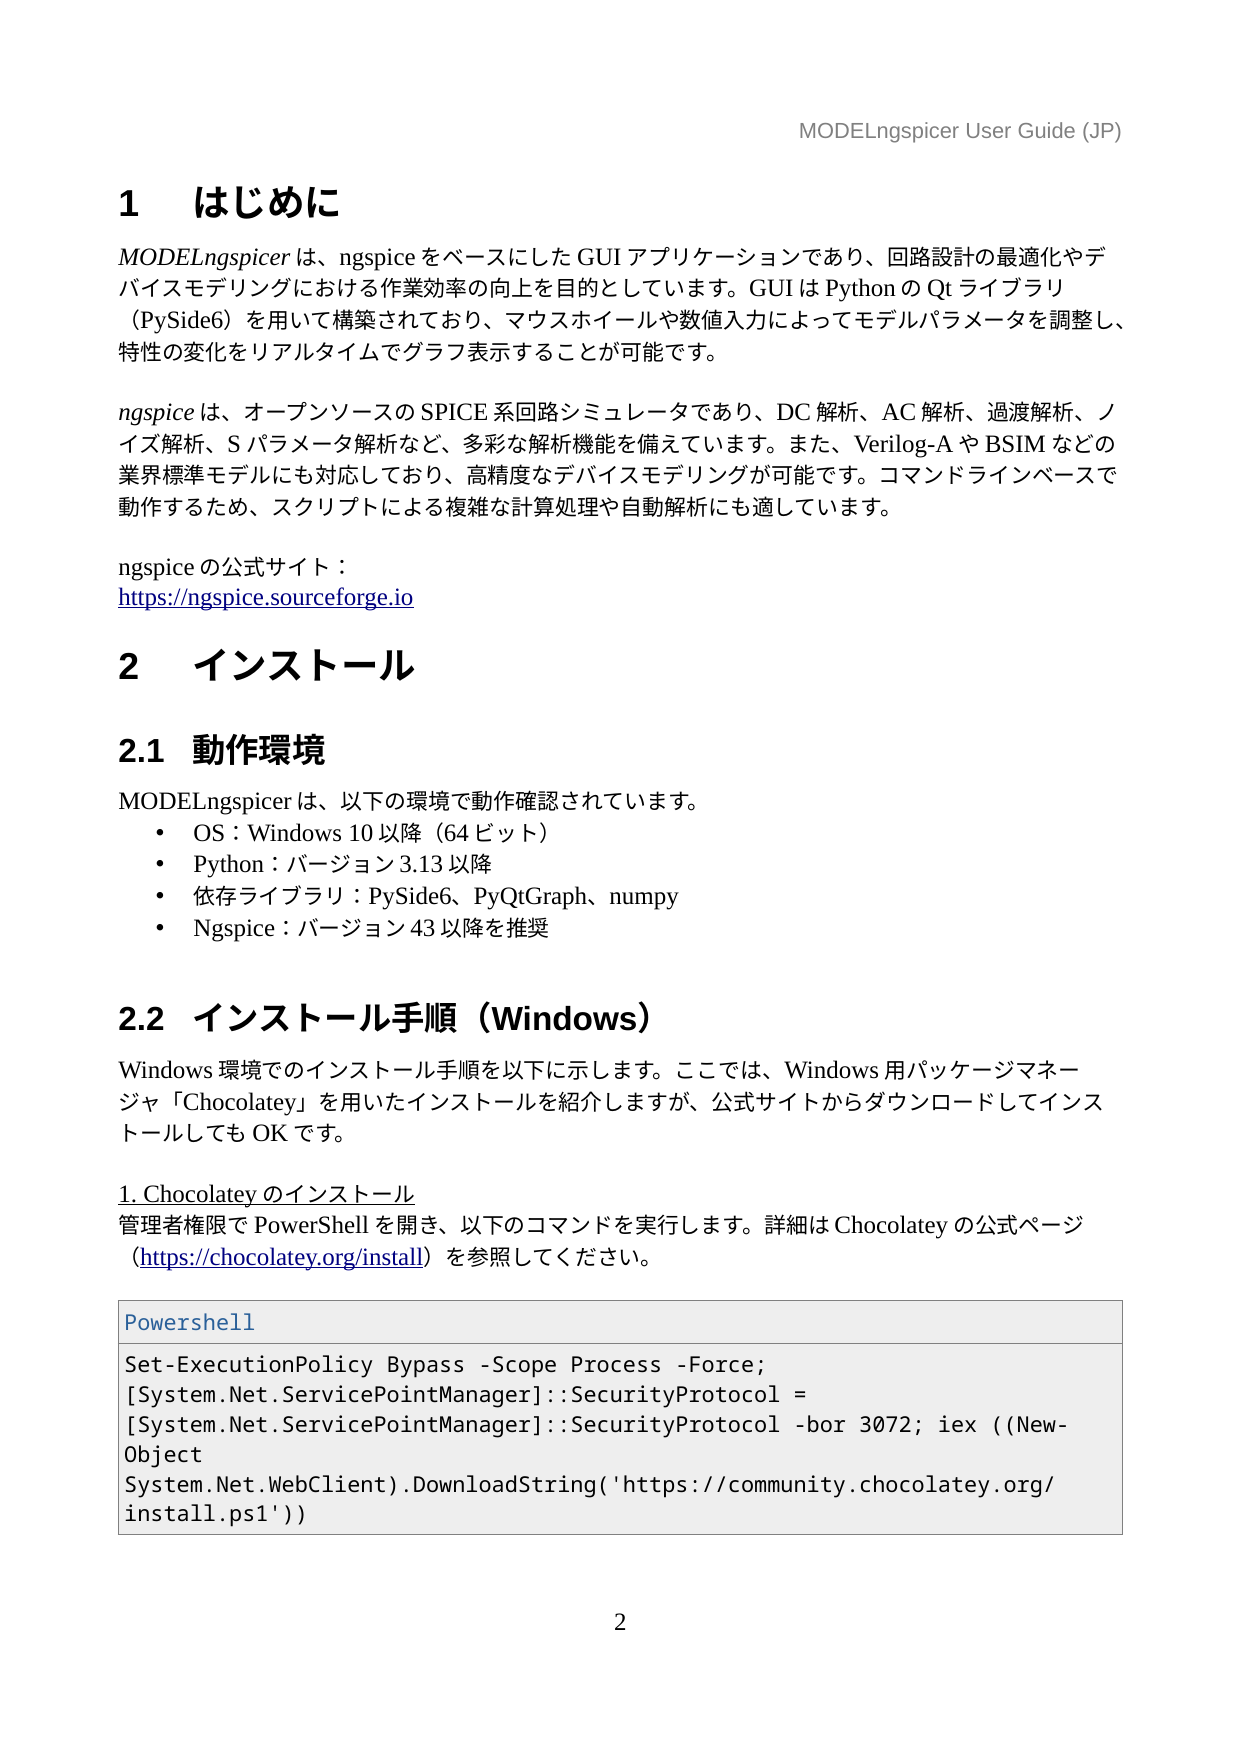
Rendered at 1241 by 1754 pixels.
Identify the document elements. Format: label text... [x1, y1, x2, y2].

list Ngspice：バージョン43以降を推奨 [156, 911, 1122, 942]
subtitle 動作環境 [118, 723, 1122, 772]
table_cell Set-ExecutionPolicy Bypass -Scope Process -Force; [System.Net.ServicePointManager]::SecurityProtocol = [System.Net.ServicePointManager]::SecurityProtocol -bor 3072; iex ((New-Object System.Net.WebClient).DownloadString('https://community.chocolatey.org/install.ps1')) [119, 1344, 1122, 1534]
list Python：バージョン3.13以降 [156, 847, 1122, 879]
text ngspiceの公式サイト： [118, 550, 1122, 582]
list 依存ライブラリ：PySide6、PyQtGraph、numpy [156, 879, 1122, 911]
text https://ngspice.sourceforge.io [118, 582, 1122, 611]
text 管理者権限でPowerShellを開き、以下のコマンドを実行します。詳細はChocolateyの公式ページ（https://chocolatey.org/install）を参照してください。 [118, 1208, 1122, 1272]
subtitle はじめに [118, 173, 1122, 227]
subtitle インストール手順（Windows） [118, 992, 1122, 1040]
text ngspiceは、オープンソースのSPICE系回路シミュレータであり、DC解析、AC解析、過渡解析、ノイズ解析、Sパラメータ解析など、多彩な解析機能を備えています。また、Verilog-AやBSIMなどの業界標準モデルにも対応しており、高精度なデバイスモデリングが可能です。コマンドラインベースで動作するため、スクリプトによる複雑な計算処理や自動解析にも適しています。 [118, 395, 1122, 522]
list OS：Windows 10以降（64ビット） [156, 816, 1122, 847]
table_header Powershell [119, 1301, 1122, 1343]
text Windows環境でのインストール手順を以下に示します。ここでは、Windows用パッケージマネージャ「Chocolatey」を用いたインストールを紹介しますが、公式サイトからダウンロードしてインストールしてもOKです。 [118, 1053, 1122, 1148]
text MODELngspicerは、以下の環境で動作確認されています。 [118, 784, 1122, 816]
text MODELngspicerは、ngspiceをベースにしたGUIアプリケーションであり、回路設計の最適化やデバイスモデリングにおける作業効率の向上を目的としています。GUIはPythonのQtライブラリ（PySide6）を用いて構築されており、マウスホイールや数値入力によってモデルパラメータを調整し、特性の変化をリアルタイムでグラフ表示することが可能です。 [118, 239, 1122, 366]
text 1. Chocolateyのインストール [118, 1177, 1122, 1208]
subtitle インストール [118, 636, 1122, 690]
